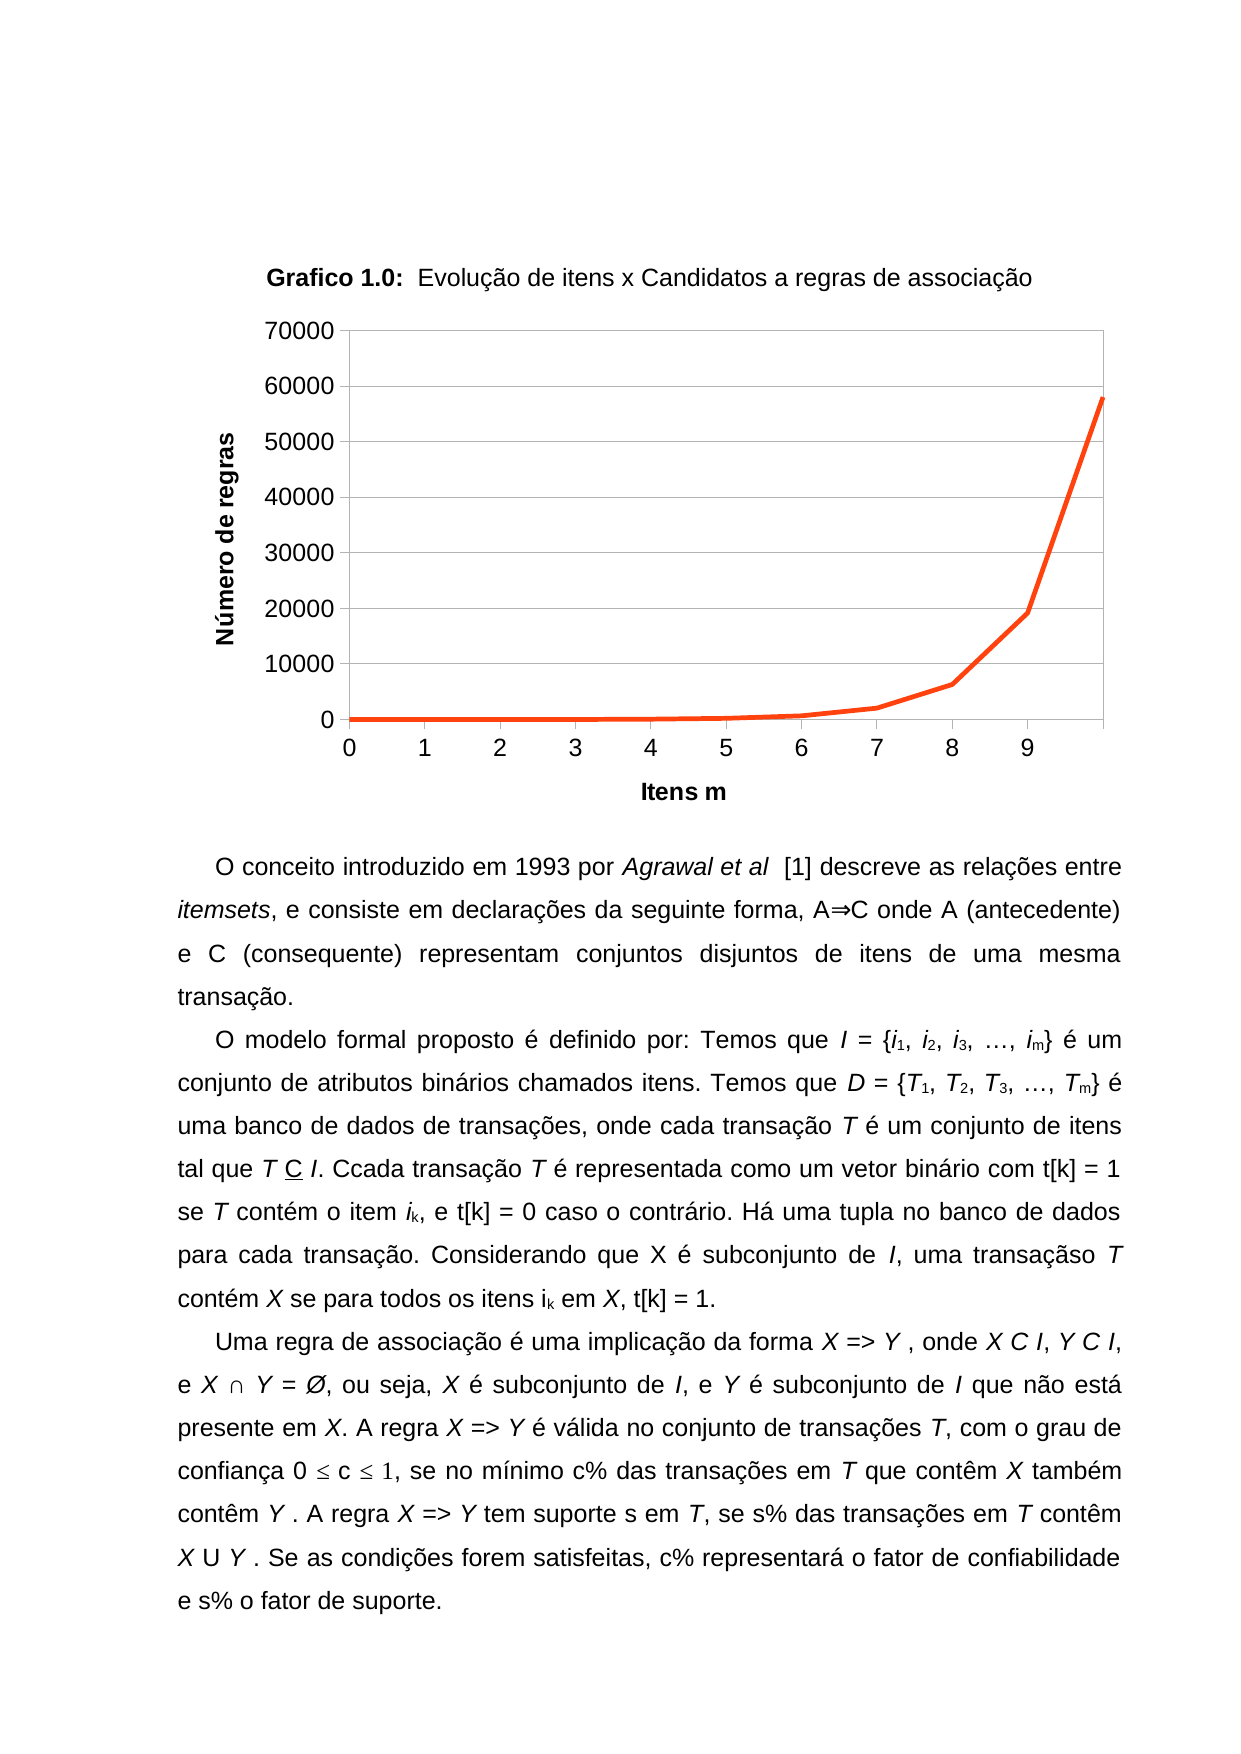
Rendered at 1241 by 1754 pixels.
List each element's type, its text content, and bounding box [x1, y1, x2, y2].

text O modelo formal proposto é definido por: Temos que I = {i1, i2, i3, …, im} é um conjunto de atributos binários chamados itens. Temos que D = {T1, T2, T3, …, Tm} é uma banco de dados de transações, onde cada transação T é um conjunto de itens tal que T C I. Ccada transação T é representada como um vetor binário com t[k] = 1 se T contém o item ik, e t[k] = 0 caso o contrário. Há uma tupla no banco de dados para cada transação. Considerando que X é subconjunto de I, uma transaçãso T contém X se para todos os itens ik em X, t[k] = 1. [177, 1025, 1122, 1312]
text Grafico 1.0: Evolução de itens x Candidatos a regras de associação [177, 263, 1122, 292]
text Uma regra de associação é uma implicação da forma X => Y , onde X C I, Y C I, e X ∩ Y = Ø, ou seja, X é subconjunto de I, e Y é subconjunto de I que não está presente em X. A regra X => Y é válida no conjunto de transações T, com o grau de confiança 0 ≤ c ≤ 1, se no mínimo c% das transações em T que contêm X também contêm Y . A regra X => Y tem suporte s em T, se s% das transações em T contêm X U Y . Se as condições forem satisfeitas, c% representará o fator de confiabilidade e s% o fator de suporte. [177, 1327, 1122, 1614]
text O conceito introduzido em 1993 por Agrawal et al [1] descreve as relações entre itemsets, e consiste em declarações da seguinte forma, A⇒C onde A (antecedente) e C (consequente) representam conjuntos disjuntos de itens de uma mesma transação. [177, 307, 1122, 1011]
